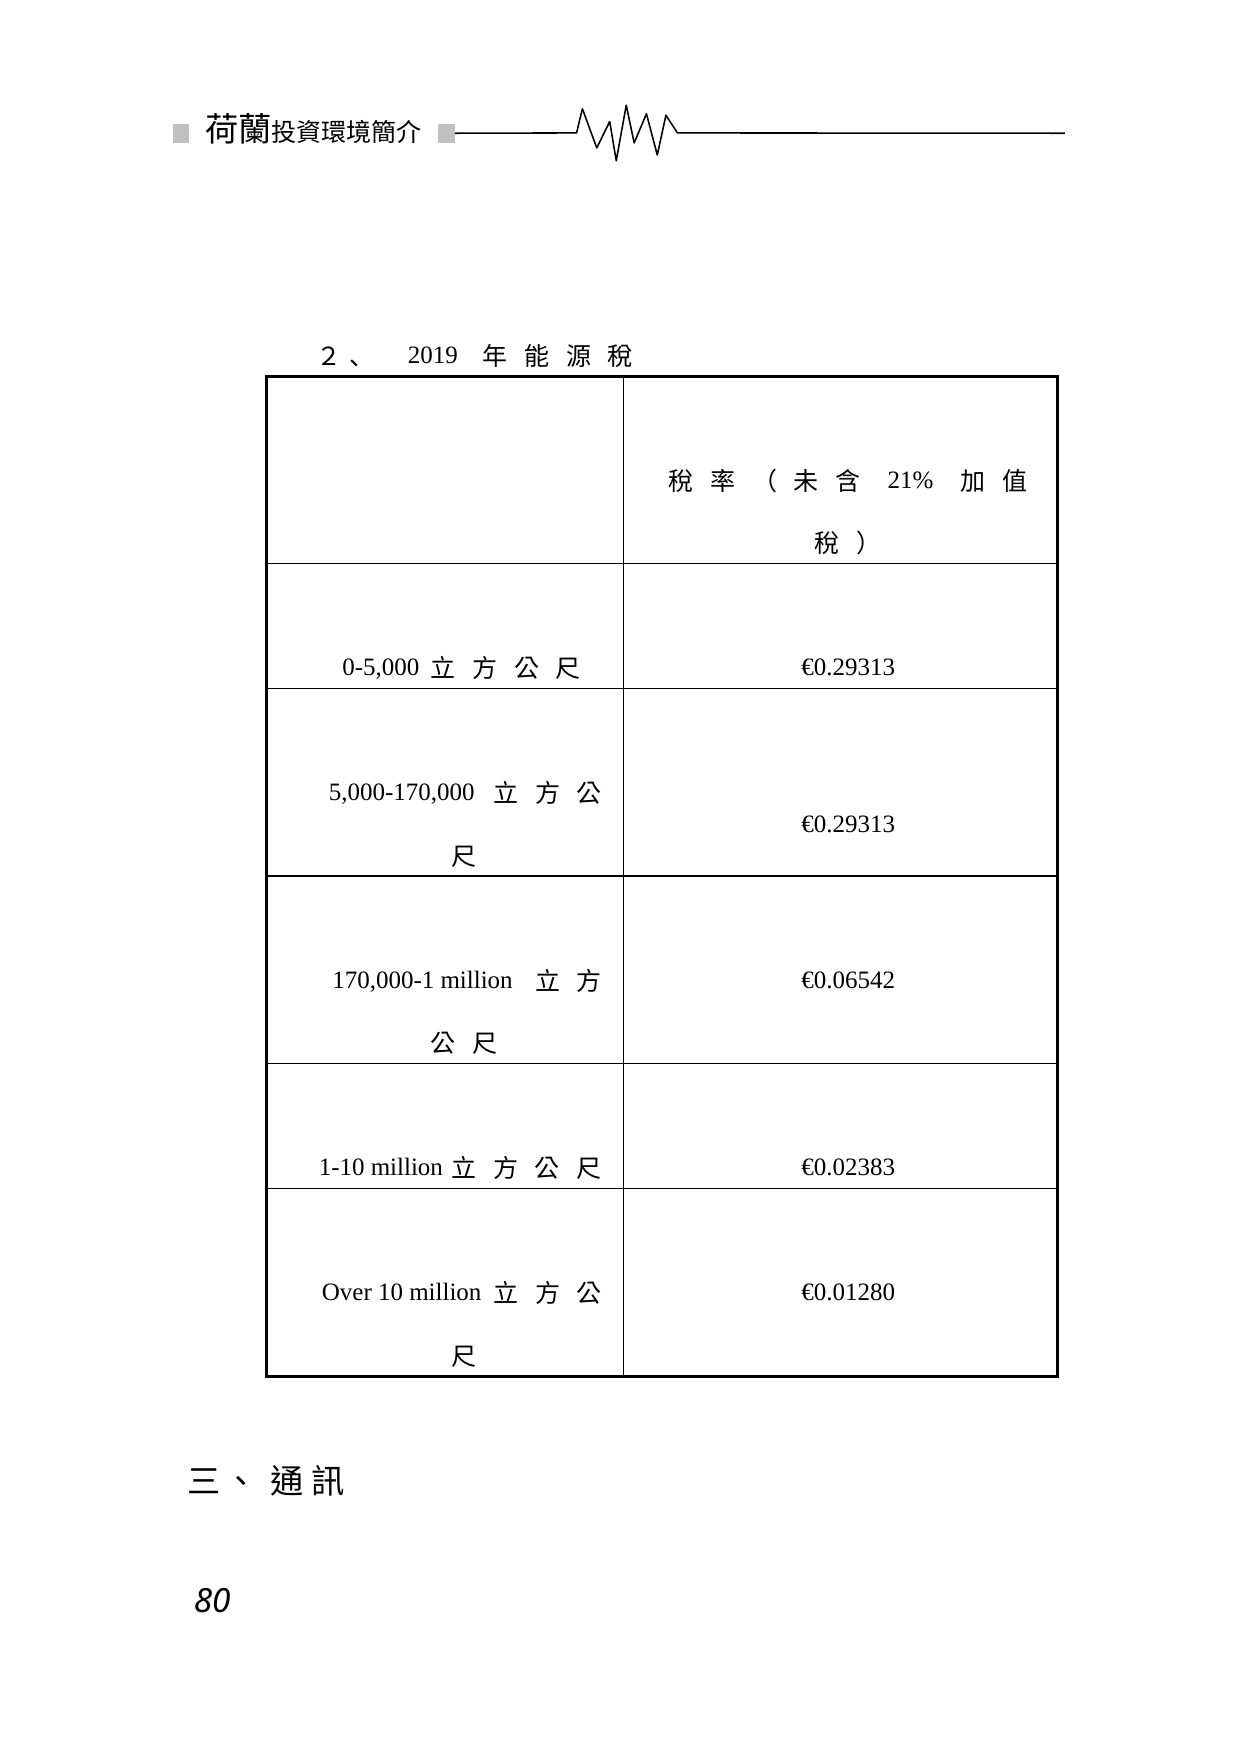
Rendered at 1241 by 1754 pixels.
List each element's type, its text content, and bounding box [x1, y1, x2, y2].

table_cell 5,000-170,000立方公尺 [268, 689, 623, 875]
text ２、2019年能源稅 [281, 313, 1058, 375]
table_cell 170,000-1 million立方公尺 [268, 877, 623, 1063]
table_cell €0.02383 [624, 1064, 1056, 1188]
table_cell Over 10 million立方公尺 [268, 1189, 623, 1375]
text 三、通訊 [183, 1438, 1058, 1500]
table_cell €0.01280 [624, 1189, 1056, 1375]
table_header 稅率（未含21%加值稅） [624, 378, 1056, 563]
table_cell €0.29313 [624, 564, 1056, 688]
table_cell €0.29313 [624, 689, 1056, 875]
table_cell 0-5,000立方公尺 [268, 564, 623, 688]
table_header [268, 378, 623, 563]
table_cell 1-10 million立方公尺 [268, 1064, 623, 1188]
table_cell €0.06542 [624, 877, 1056, 1063]
